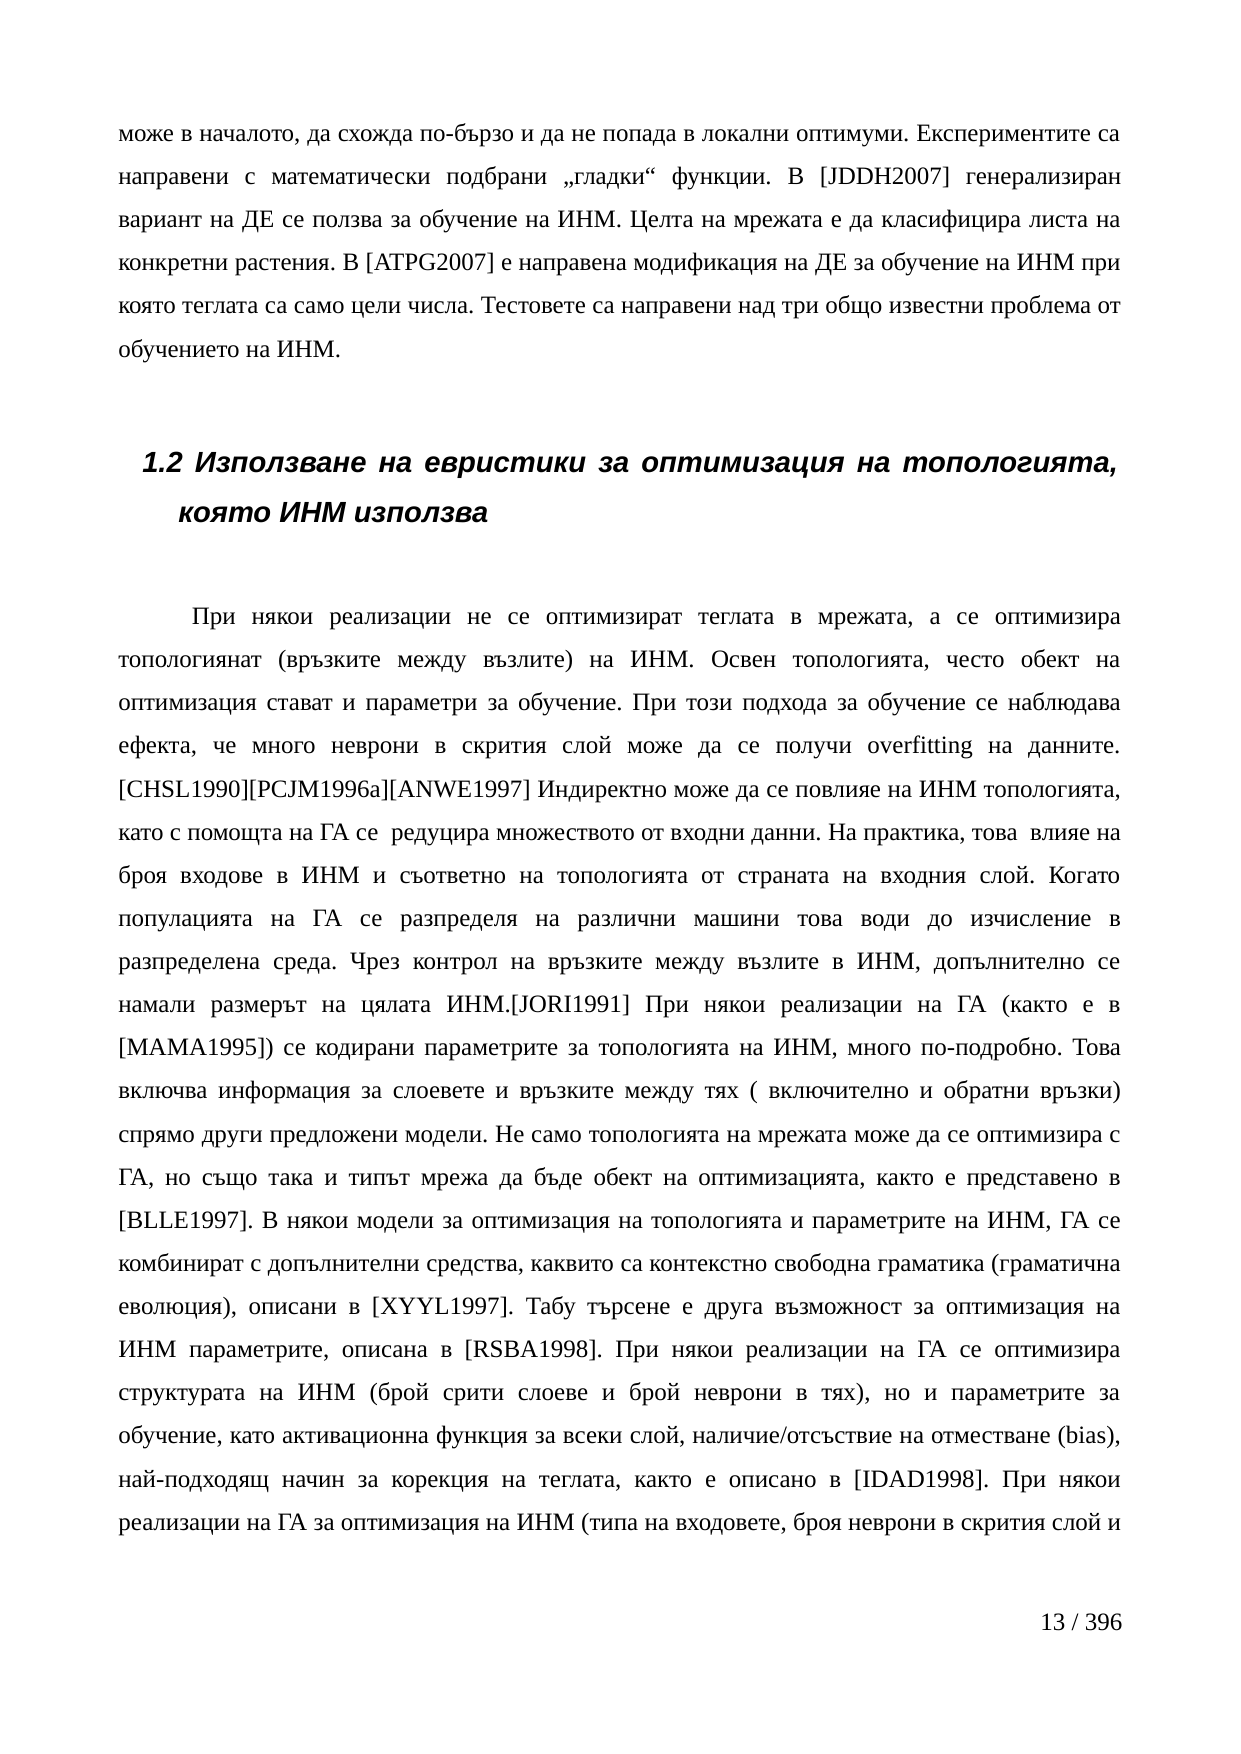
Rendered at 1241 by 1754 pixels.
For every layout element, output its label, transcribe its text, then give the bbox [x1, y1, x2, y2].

text може в началото, да схожда по-бързо и да не попада в локални оптимуми. Експериментите са направени с математически подбрани „гладки“ функции. В [JDDH2007] генерализиран вариант на ДЕ се ползва за обучение на ИНМ. Целта на мрежата е да класифицира листа на конкретни растения. В [ATPG2007] е направена модификация на ДЕ за обучение на ИНМ при която теглата са само цели числа. Тестовете са направени над три общо известни проблема от обучението на ИНМ. [118, 118, 1122, 362]
text При някои реализации не се оптимизират теглата в мрежата, а се оптимизира топологиянат (връзките между възлите) на ИНМ. Освен топологията, често обект на оптимизация стават и параметри за обучение. При този подхода за обучение се наблюдава ефекта, че много неврони в скрития слой може да се получи overfitting на данните. [CHSL1990][PCJM1996a][ANWE1997] Индиректно може да се повлияе на ИНМ топологията, като с помощта на ГА се редуцира множеството от входни данни. На практика, това влияе на броя входове в ИНМ и съответно на топологията от страната на входния слой. Когато популацията на ГА се разпределя на различни машини това води до изчисление в разпределена среда. Чрез контрол на връзките между възлите в ИНМ, допълнително се намали размерът на цялата ИНМ.[JORI1991] При някои реализации на ГА (както е в [MAMA1995]) се кодирани параметрите за топологията на ИНМ, много по-подробно. Това включва информация за слоевете и връзките между тях ( включително и обратни връзки) спрямо други предложени модели. Не само топологията на мрежата може да се оптимизира с ГА, но също така и типът мрежа да бъде обект на оптимизацията, както е представено в [BLLE1997]. В някои модели за оптимизация на топологията и параметрите на ИНМ, ГА се комбинират с допълнителни средства, каквито са контекстно свободна граматика (граматична еволюция), описани в [XYYL1997]. Табу търсене е друга възможност за оптимизация на ИНМ параметрите, описана в [RSBA1998]. При някои реализации на ГА се оптимизира структурата на ИНМ (брой срити слоеве и брой неврони в тях), но и параметрите за обучение, като активационна функция за всеки слой, наличие/отсъствие на отместване (bias), най-подходящ начин за корекция на теглата, както е описано в [IDAD1998]. При някои реализации на ГА за оптимизация на ИНМ (типа на входовете, броя неврони в скрития слой и [118, 601, 1122, 1536]
subtitle 1.2 Използване на евристики за оптимизация на топологията, която ИНМ използва [118, 445, 1122, 529]
